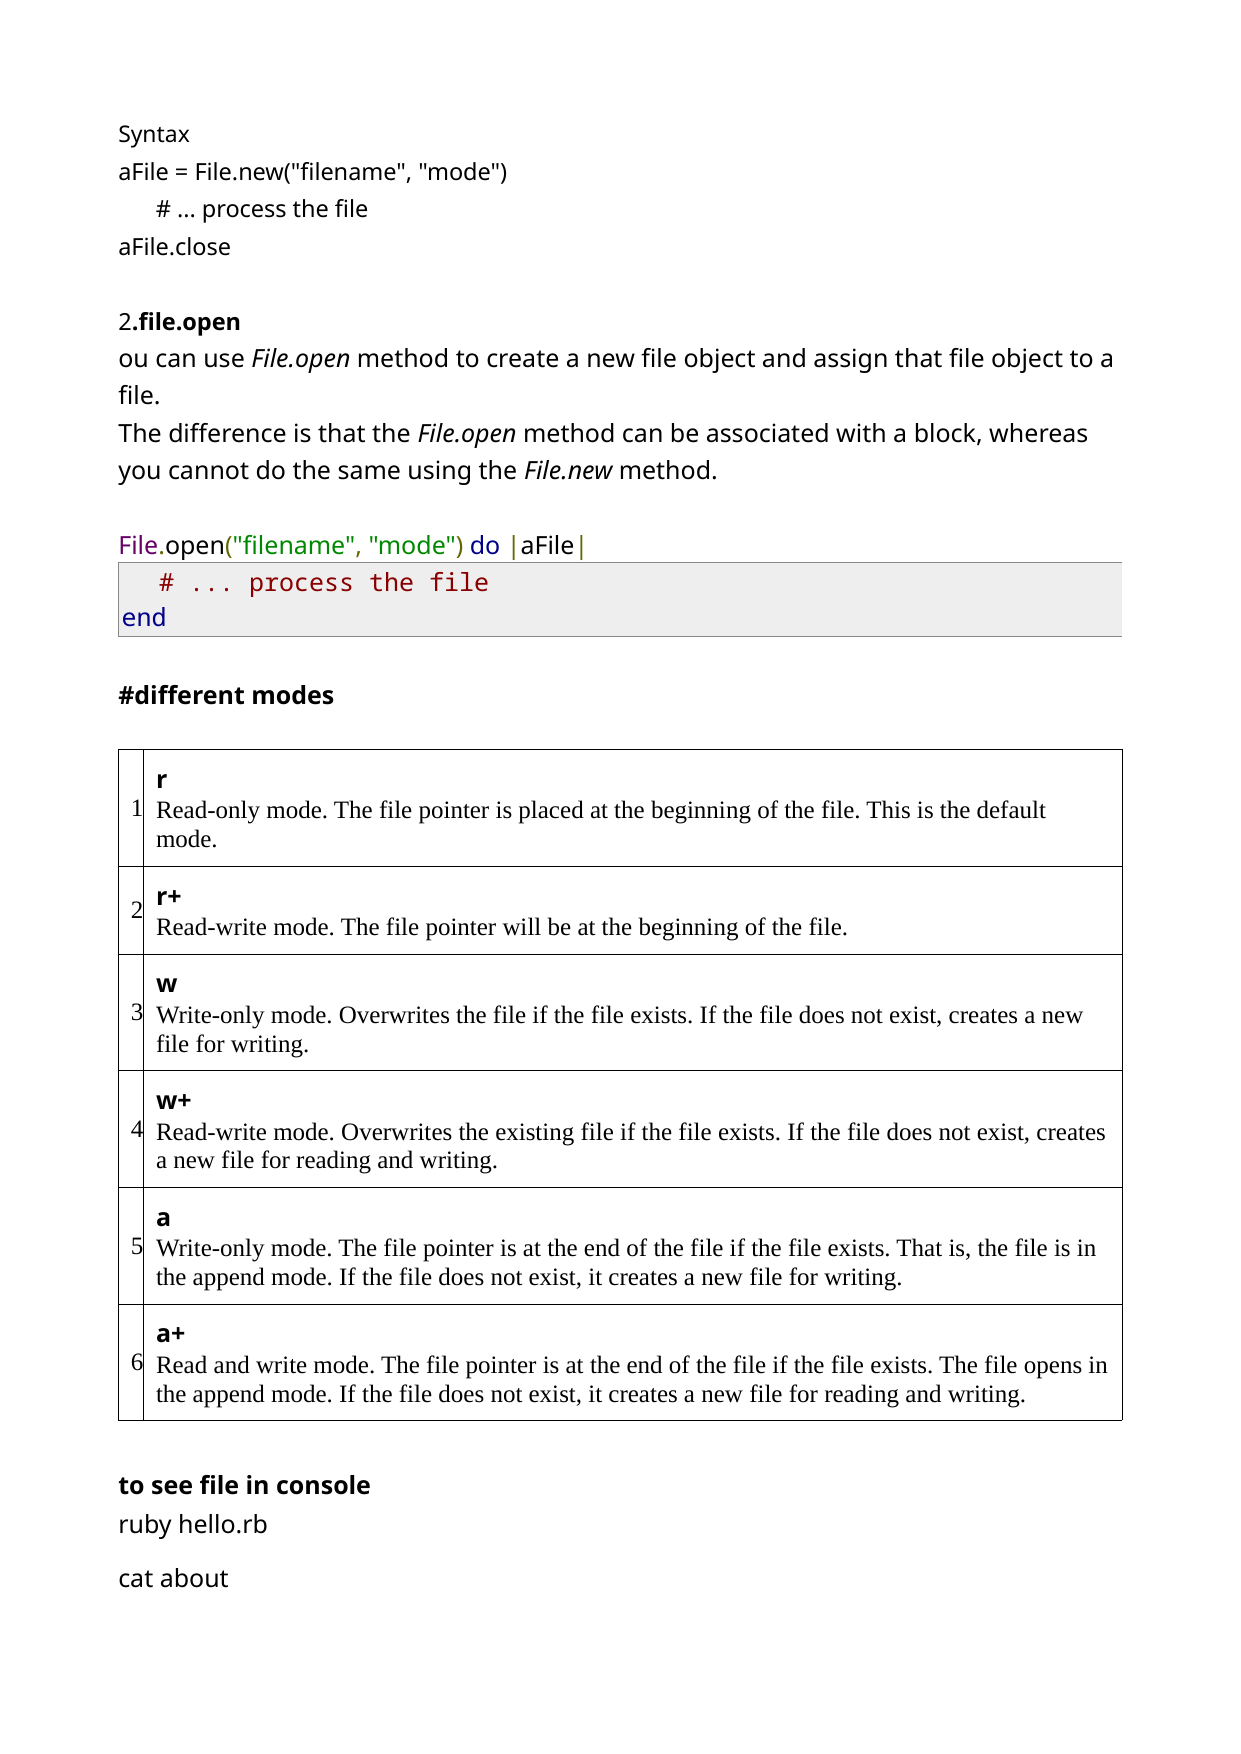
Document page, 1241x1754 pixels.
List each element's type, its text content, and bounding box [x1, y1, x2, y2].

table_cell 5 [119, 1188, 143, 1303]
text # ... process the file [118, 187, 1122, 224]
table_cell 4 [119, 1071, 143, 1187]
table_header 1 [119, 750, 143, 866]
table_cell w Write-only mode. Overwrites the file if the file exists. If the file does not exist, creates a new file for writing. [144, 955, 1122, 1070]
text 2.file.open [118, 299, 1122, 337]
text aFile = File.new("filename", "mode") [118, 149, 1122, 187]
table_cell r+ Read-write mode. The file pointer will be at the beginning of the file. [144, 867, 1122, 953]
text cat about [118, 1561, 1122, 1595]
table_cell 3 [119, 955, 143, 1070]
table_cell a+ Read and write mode. The file pointer is at the end of the file if the file exists. The file opens in the append mode. If the file does not exist, it creates a new file for reading and writing. [144, 1305, 1122, 1420]
table_header r Read-only mode. The file pointer is placed at the beginning of the file. This is the default mode. [144, 750, 1122, 866]
text File.open("filename", "mode") do |aFile| [118, 524, 1122, 562]
text ou can use File.open method to create a new file object and assign that file object to a file. [118, 337, 1122, 412]
text # ... process the file [119, 563, 1122, 596]
text end [119, 596, 1122, 636]
table_cell a Write-only mode. The file pointer is at the end of the file if the file exists. That is, the file is in the append mode. If the file does not exist, it creates a new file for writing. [144, 1188, 1122, 1303]
text #different modes [118, 674, 1122, 711]
text The difference is that the File.open method can be associated with a block, whereas you cannot do the same using the File.new method. [118, 412, 1122, 487]
subtitle Syntax [118, 118, 1122, 149]
text aFile.close [118, 224, 1122, 262]
text to see file in console ruby hello.rb [118, 1468, 1122, 1541]
table_cell 6 [119, 1305, 143, 1420]
table_cell w+ Read-write mode. Overwrites the existing file if the file exists. If the file does not exist, creates a new file for reading and writing. [144, 1071, 1122, 1187]
table_cell 2 [119, 867, 143, 953]
